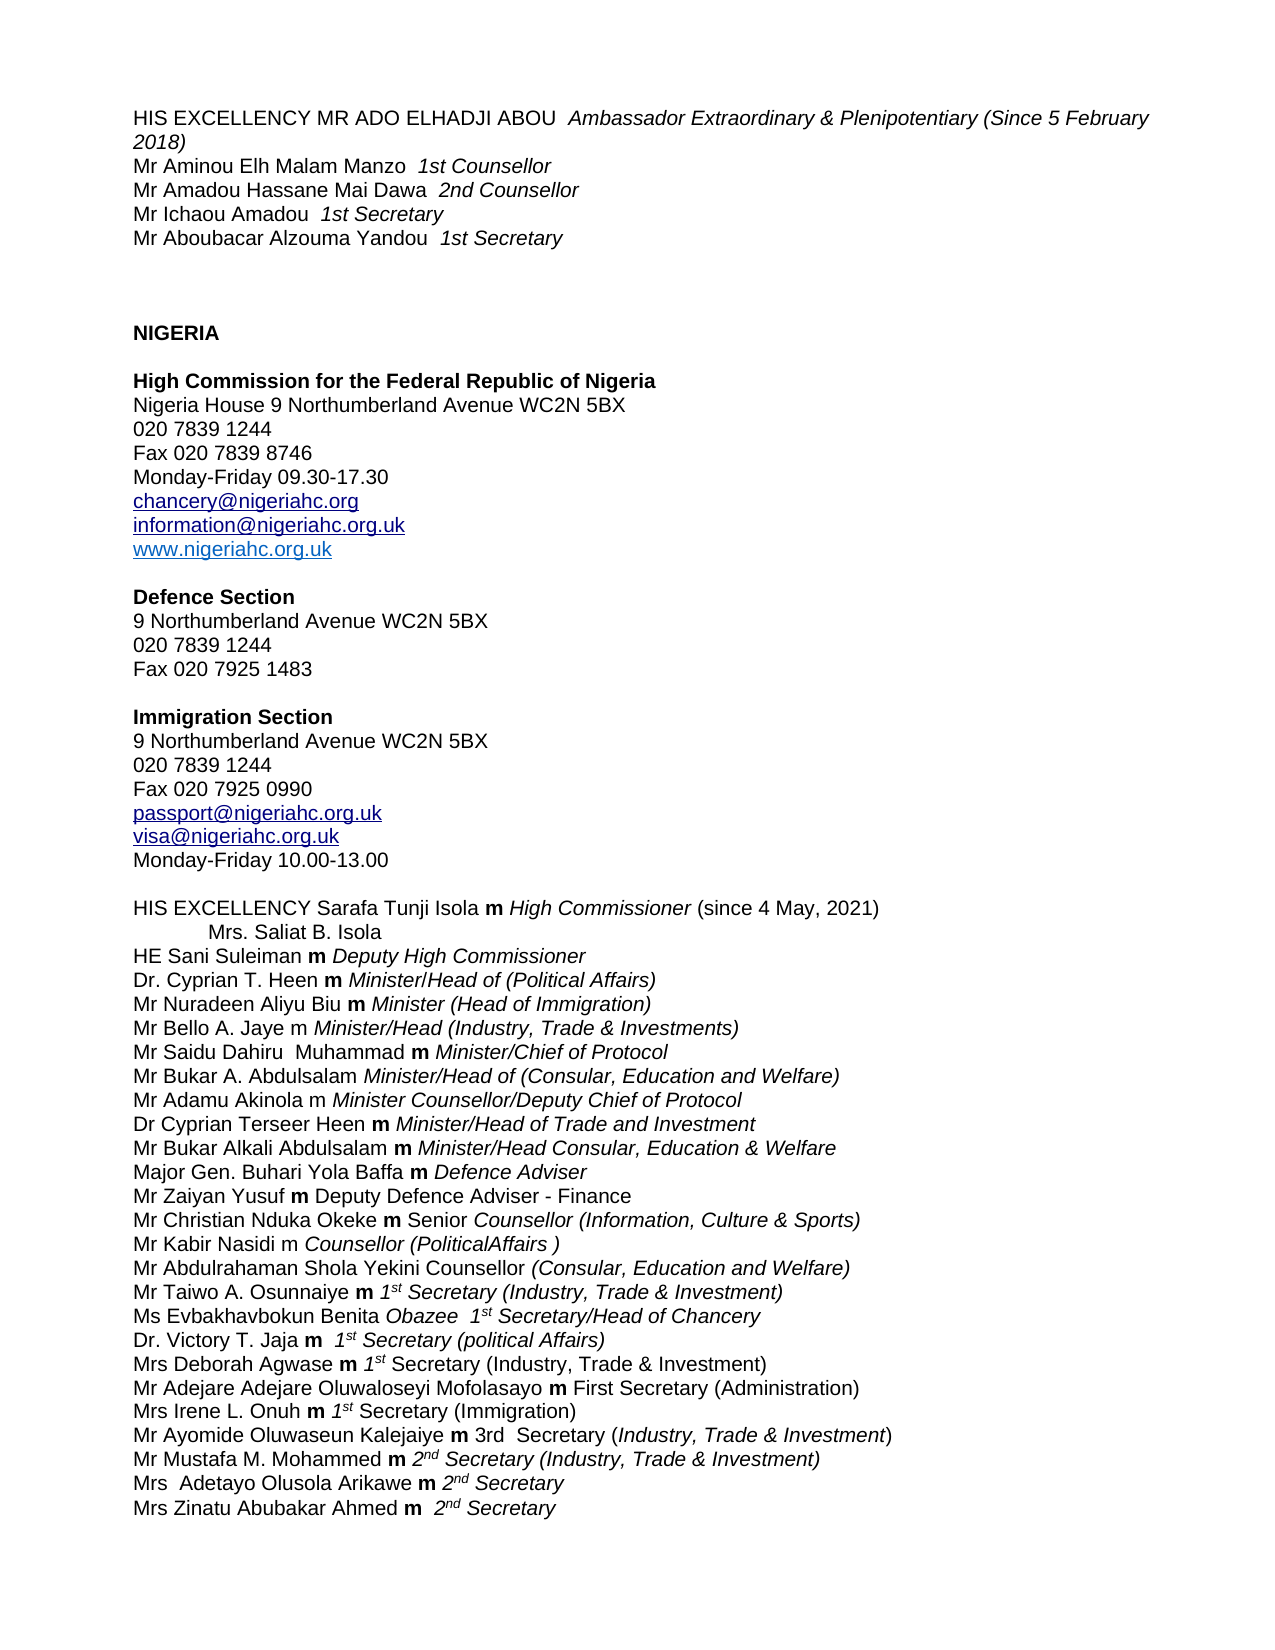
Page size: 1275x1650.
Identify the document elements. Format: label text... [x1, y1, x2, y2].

text Fax 020 7839 8746 [133, 441, 1181, 465]
text Ms Evbakhavbokun Benita Obazee 1st Secretary/Head of Chancery [133, 1303, 1181, 1327]
text Fax 020 7925 0990 [133, 776, 1181, 800]
text Mr Ichaou Amadou 1st Secretary [133, 201, 1181, 225]
subtitle NIGERIA [133, 321, 1181, 345]
text Mr Zaiyan Yusuf m Deputy Defence Adviser - Finance [133, 1184, 1181, 1208]
text HIS EXCELLENCY MR ADO ELHADJI ABOU Ambassador Extraordinary & Plenipotentiary (Since 5 February 2018) [133, 106, 1181, 153]
text Mr Taiwo A. Osunnaiye m 1st Secretary (Industry, Trade & Investment) [133, 1279, 1181, 1303]
text Mr Adejare Adejare Oluwaloseyi Mofolasayo m First Secretary (Administration) [133, 1375, 1181, 1399]
text Mr Kabir Nasidi m Counsellor (PoliticalAffairs ) [133, 1232, 1181, 1256]
text Mr Saidu Dahiru Muhammad m Minister/Chief of Protocol [133, 1040, 1181, 1064]
text chancery@nigeriahc.org [133, 489, 1181, 513]
text Mr Aboubacar Alzouma Yandou 1st Secretary [133, 225, 1181, 249]
text Mr Nuradeen Aliyu Biu m Minister (Head of Immigration) [133, 992, 1181, 1016]
text Mr Bukar Alkali Abdulsalam m Minister/Head Consular, Education & Welfare [133, 1136, 1181, 1160]
text Dr. Cyprian T. Heen m Minister/Head of (Political Affairs) [133, 968, 1181, 992]
text Mr Amadou Hassane Mai Dawa 2nd Counsellor [133, 177, 1181, 201]
text visa@nigeriahc.org.uk [133, 824, 1181, 848]
text HE Sani Suleiman m Deputy High Commissioner [133, 944, 1181, 968]
text Dr. Victory T. Jaja m 1st Secretary (political Affairs) [133, 1327, 1181, 1351]
text Mrs Zinatu Abubakar Ahmed m 2nd Secretary [133, 1496, 1181, 1520]
text Mr Bukar A. Abdulsalam Minister/Head of (Consular, Education and Welfare) [133, 1064, 1181, 1088]
text Mr Christian Nduka Okeke m Senior Counsellor (Information, Culture & Sports) [133, 1208, 1181, 1232]
text Mrs Deborah Agwase m 1st Secretary (Industry, Trade & Investment) [133, 1351, 1181, 1375]
text 020 7839 1244 [133, 417, 1181, 441]
text Nigeria House 9 Northumberland Avenue WC2N 5BX [133, 393, 1181, 417]
text Mr Abdulrahaman Shola Yekini Counsellor (Consular, Education and Welfare) [133, 1256, 1181, 1279]
text 020 7839 1244 [133, 633, 1181, 657]
text Mr Bello A. Jaye m Minister/Head (Industry, Trade & Investments) [133, 1016, 1181, 1040]
text passport@nigeriahc.org.uk [133, 800, 1181, 824]
text Dr Cyprian Terseer Heen m Minister/Head of Trade and Investment [133, 1112, 1181, 1136]
text Defence Section [133, 585, 1181, 609]
text Mr Mustafa M. Mohammed m 2nd Secretary (Industry, Trade & Investment) [133, 1447, 1181, 1471]
text Mr Aminou Elh Malam Manzo 1st Counsellor [133, 153, 1181, 177]
text Monday-Friday 09.30-17.30 [133, 465, 1181, 489]
text Mrs. Saliat B. Isola [133, 920, 1181, 944]
text Mrs Adetayo Olusola Arikawe m 2nd Secretary [133, 1471, 1181, 1495]
text HIS EXCELLENCY Sarafa Tunji Isola m High Commissioner (since 4 May, 2021) [133, 896, 1181, 920]
text www.nigeriahc.org.uk [133, 537, 1181, 561]
text 9 Northumberland Avenue WC2N 5BX [133, 609, 1181, 633]
text Fax 020 7925 1483 [133, 657, 1181, 681]
text 020 7839 1244 [133, 752, 1181, 776]
text Monday-Friday 10.00-13.00 [133, 848, 1181, 872]
text Mr Ayomide Oluwaseun Kalejaiye m 3rd Secretary (Industry, Trade & Investment) [133, 1423, 1181, 1447]
text Mrs Irene L. Onuh m 1st Secretary (Immigration) [133, 1399, 1181, 1423]
text Mr Adamu Akinola m Minister Counsellor/Deputy Chief of Protocol [133, 1088, 1181, 1112]
text information@nigeriahc.org.uk [133, 513, 1181, 537]
text 9 Northumberland Avenue WC2N 5BX [133, 728, 1181, 752]
text High Commission for the Federal Republic of Nigeria [133, 369, 1181, 393]
text Major Gen. Buhari Yola Baffa m Defence Adviser [133, 1160, 1181, 1184]
text Immigration Section [133, 704, 1181, 728]
